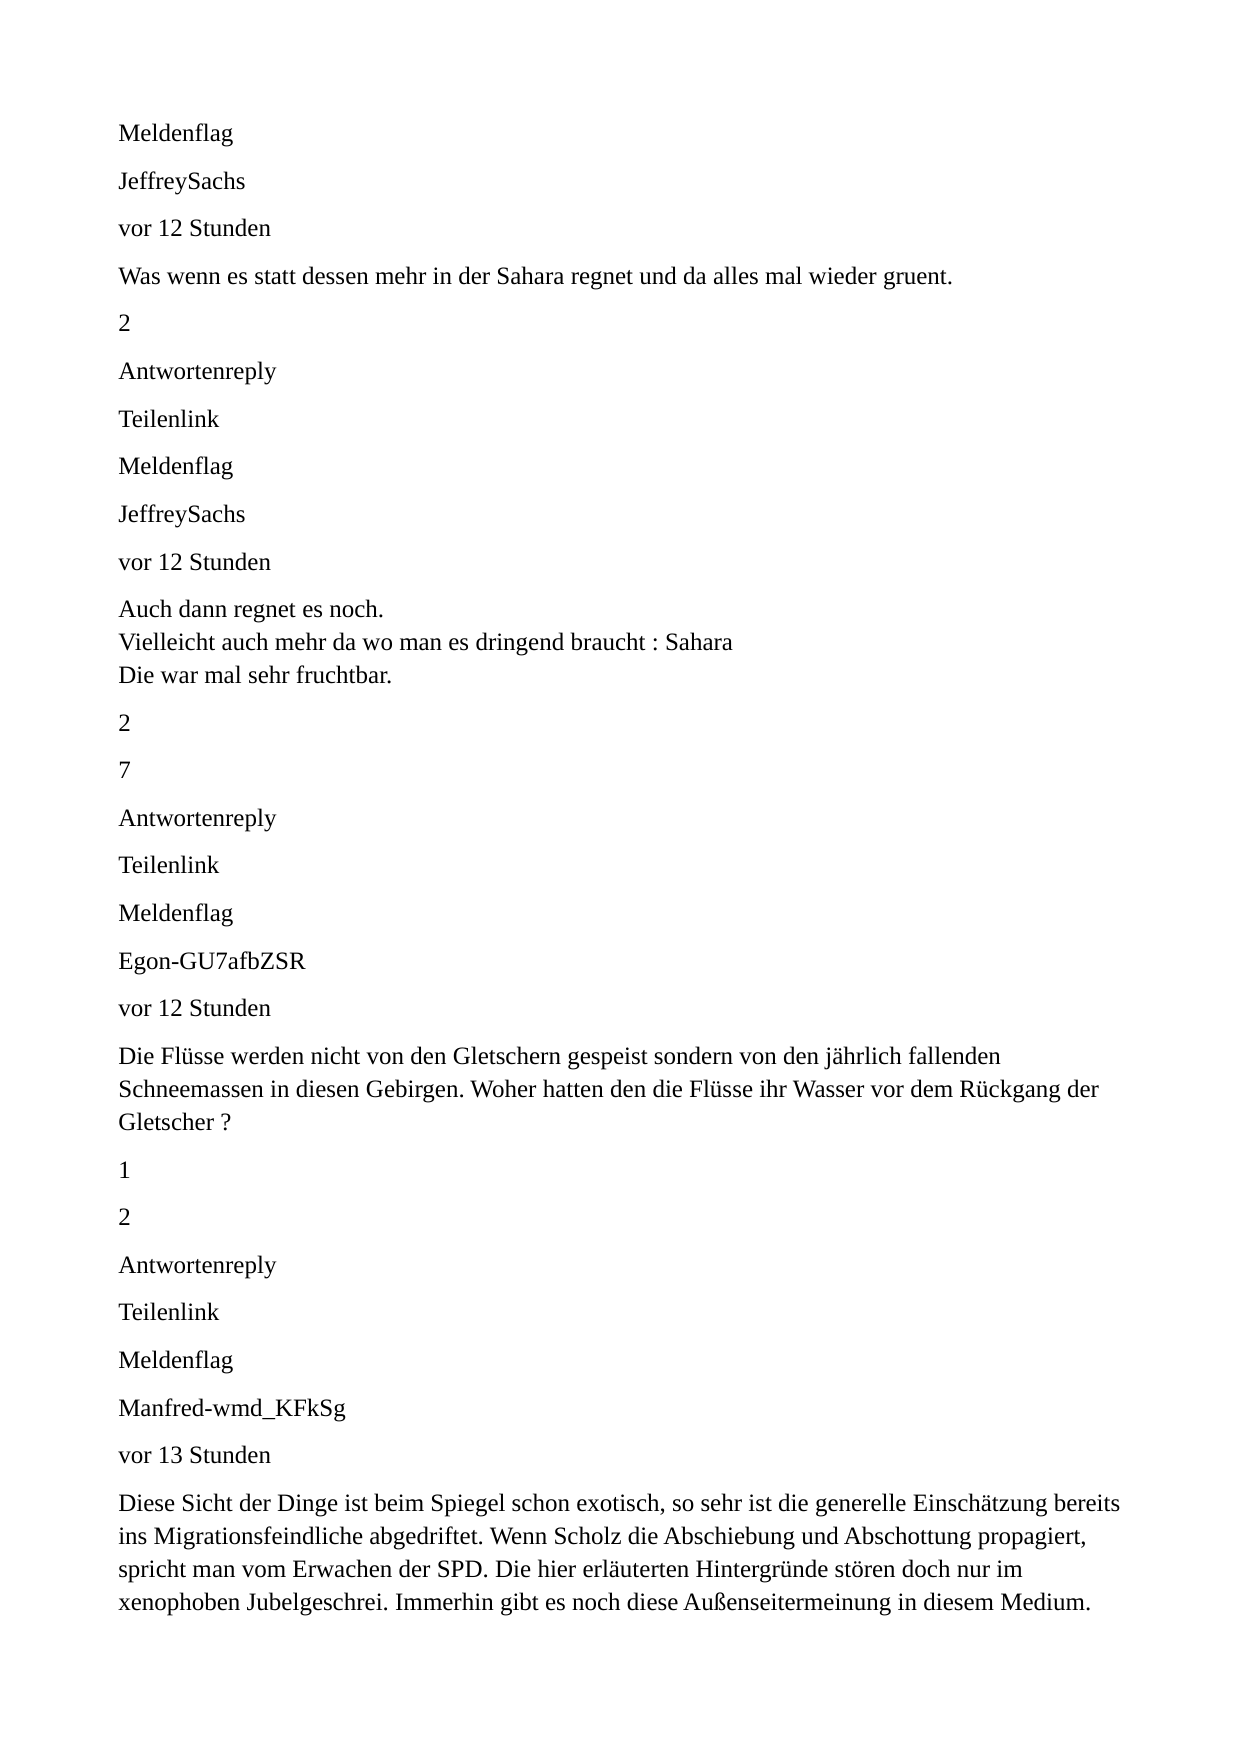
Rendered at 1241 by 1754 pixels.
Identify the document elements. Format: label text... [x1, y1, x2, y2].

text Diese Sicht der Dinge ist beim Spiegel schon exotisch, so sehr ist die generelle Einschätzung bereits ins Migrationsfeindliche abgedriftet. Wenn Scholz die Abschiebung und Abschottung propagiert, spricht man vom Erwachen der SPD. Die hier erläuterten Hintergründe stören doch nur im xenophoben Jubelgeschrei. Immerhin gibt es noch diese Außenseitermeinung in diesem Medium. [118, 1488, 1122, 1616]
text Die Flüsse werden nicht von den Gletschern gespeist sondern von den jährlich fallenden Schneemassen in diesen Gebirgen. Woher hatten den die Flüsse ihr Wasser vor dem Rückgang der Gletscher ? [118, 1041, 1122, 1136]
text JeffreySachs [118, 166, 1122, 194]
text Was wenn es statt dessen mehr in der Sahara regnet und da alles mal wieder gruent. [118, 261, 1122, 290]
text Meldenflag [118, 451, 1122, 480]
text Meldenflag [118, 898, 1122, 927]
text JeffreySachs [118, 499, 1122, 528]
text 2 [118, 708, 1122, 737]
text Auch dann regnet es noch. Vielleicht auch mehr da wo man es dringend braucht : Sahara Die war mal sehr fruchtbar. [118, 594, 1122, 689]
text Meldenflag [118, 118, 1122, 147]
text Teilenlink [118, 404, 1122, 432]
text Antwortenreply [118, 356, 1122, 385]
text 2 [118, 1202, 1122, 1231]
text Manfred-wmd_KFkSg [118, 1393, 1122, 1421]
text Meldenflag [118, 1345, 1122, 1374]
text vor 12 Stunden [118, 547, 1122, 575]
text vor 12 Stunden [118, 993, 1122, 1022]
text vor 12 Stunden [118, 213, 1122, 242]
text 7 [118, 755, 1122, 784]
text 2 [118, 308, 1122, 337]
text Antwortenreply [118, 803, 1122, 832]
text Teilenlink [118, 851, 1122, 879]
text 1 [118, 1155, 1122, 1183]
text vor 13 Stunden [118, 1440, 1122, 1469]
text Egon-GU7afbZSR [118, 946, 1122, 974]
text Teilenlink [118, 1297, 1122, 1326]
text Antwortenreply [118, 1250, 1122, 1279]
